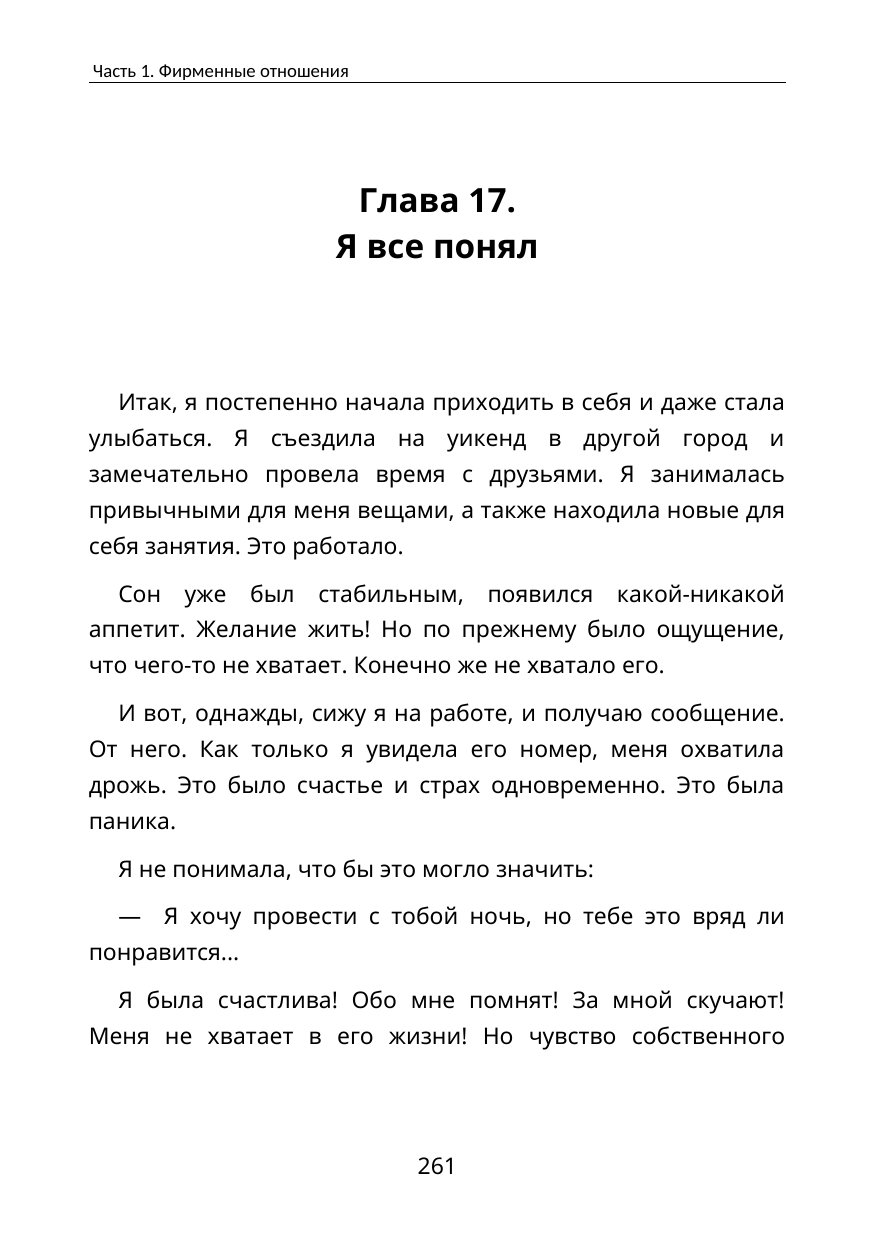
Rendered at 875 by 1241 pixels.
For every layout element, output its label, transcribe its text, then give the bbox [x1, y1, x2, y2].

text Итак, я постепенно начала приходить в себя и даже стала улыбаться. Я съездила на уикенд в другой город и замечательно провела время с друзьями. Я занималась привычными для меня вещами, а также находила новые для себя занятия. Это работало. [88, 386, 786, 561]
text Сон уже был стабильным, появился какой-никакой аппетит. Желание жить! Но по прежнему было ощущение, что чего-то не хватает. Конечно же не хватало его. [88, 577, 786, 681]
text И вот, однажды, сижу я на работе, и получаю сообщение. От него. Как только я увидела его номер, меня охватила дрожь. Это было счастье и страх одновременно. Это была паника. [88, 697, 786, 836]
text Я была счастлива! Обо мне помнят! За мной скучают! Меня не хватает в его жизни! Но чувство собственного [88, 984, 786, 1051]
list Я хочу провести с тобой ночь, но тебе это вряд ли понравится... [88, 900, 786, 967]
text Я не понимала, что бы это могло значить: [88, 853, 786, 884]
subtitle Глава 17. Я все понял [88, 177, 786, 268]
